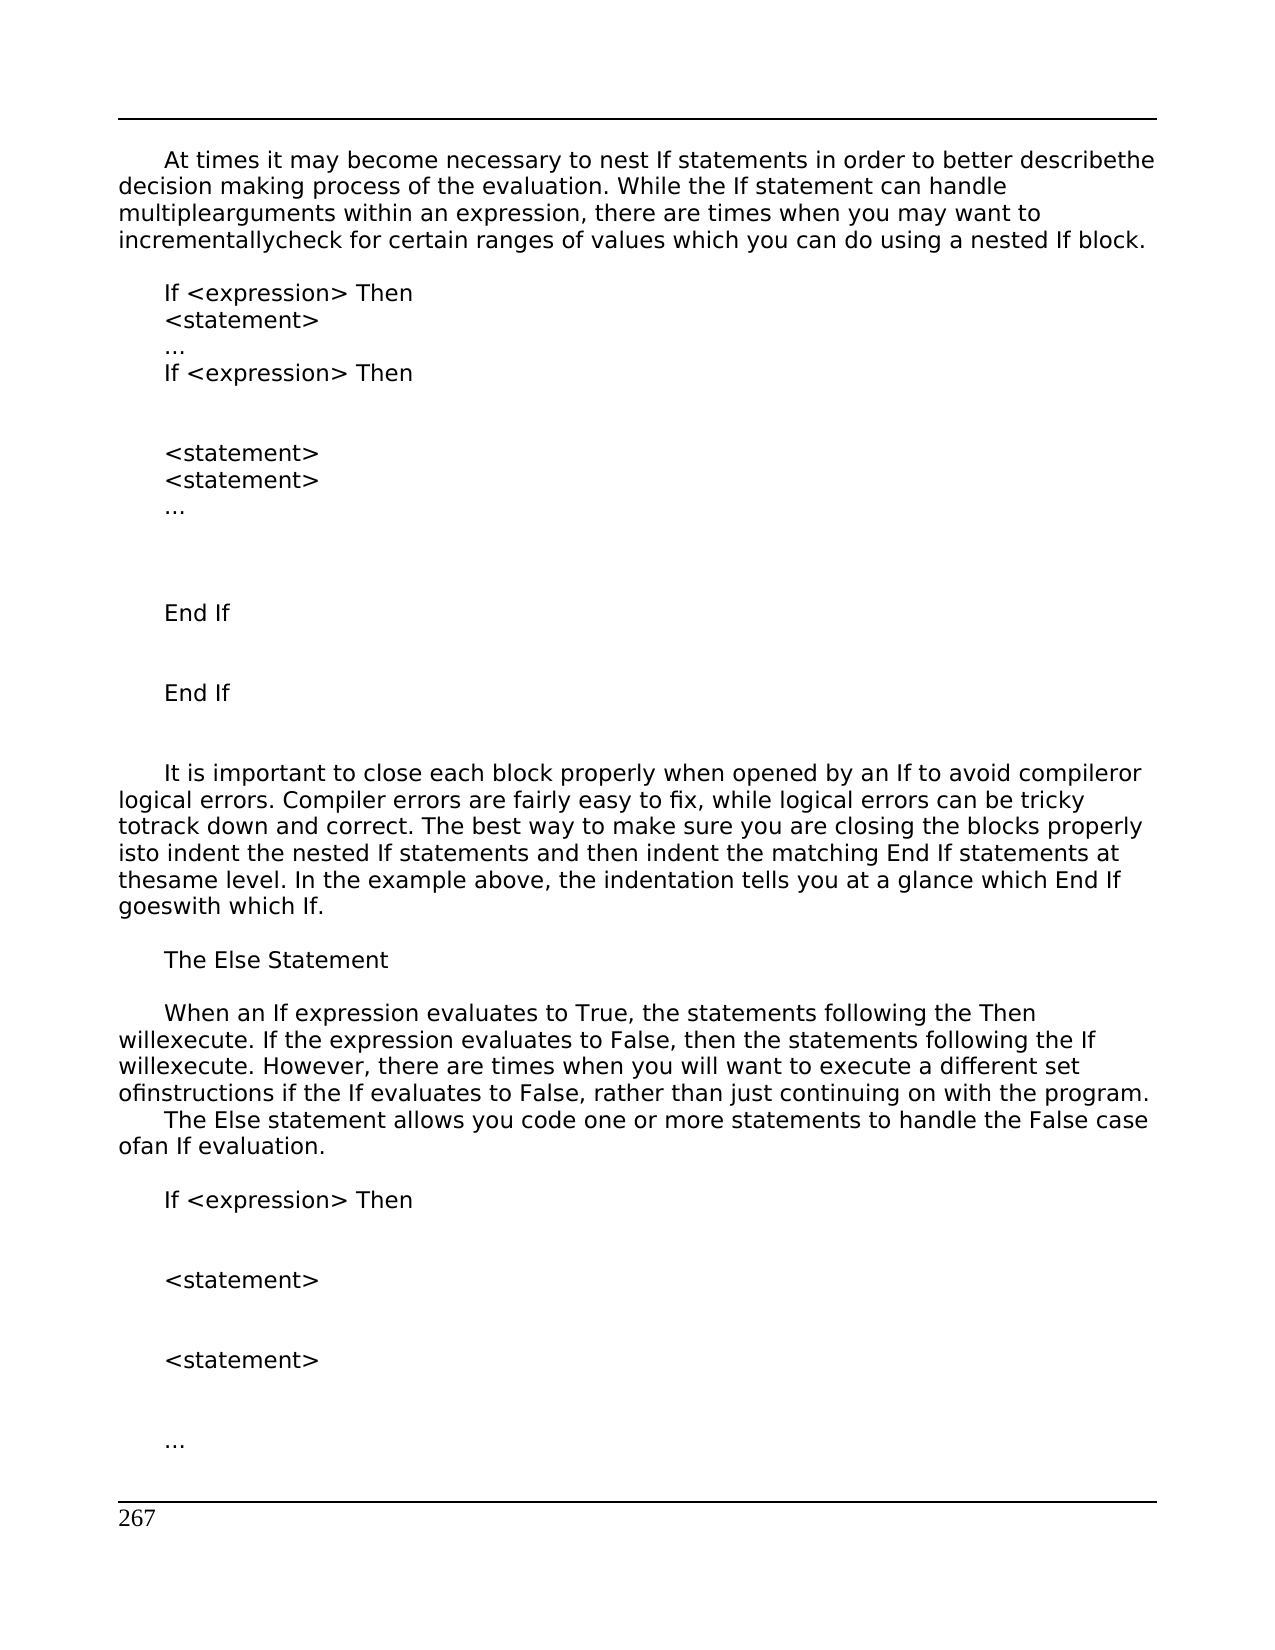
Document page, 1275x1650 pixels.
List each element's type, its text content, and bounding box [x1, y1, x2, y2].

text The Else statement allows you code one or more statements to handle the False case ofan If evaluation. [118, 1107, 1157, 1160]
text If <expression> Then [118, 1187, 1157, 1213]
text <statement> [118, 1267, 1157, 1293]
text At times it may become necessary to nest If statements in order to better describethe decision making process of the evaluation. While the If statement can handle multiplearguments within an expression, there are times when you may want to incrementallycheck for certain ranges of values which you can do using a nested If block. [118, 147, 1157, 253]
text <statement> [118, 307, 1157, 333]
text <statement> [118, 1347, 1157, 1373]
text The Else Statement [118, 947, 1157, 973]
text <statement> [118, 467, 1157, 493]
text It is important to close each block properly when opened by an If to avoid compileror logical errors. Compiler errors are fairly easy to fix, while logical errors can be tricky totrack down and correct. The best way to make sure you are closing the blocks properly isto indent the nested If statements and then indent the matching End If statements at thesame level. In the example above, the indentation tells you at a glance which End If goeswith which If. [118, 760, 1157, 920]
text If <expression> Then [118, 360, 1157, 387]
text If <expression> Then [118, 280, 1157, 307]
text ... [118, 333, 1157, 360]
text End If [118, 680, 1157, 707]
text ... [118, 493, 1157, 520]
text ... [118, 1427, 1157, 1453]
text When an If expression evaluates to True, the statements following the Then willexecute. If the expression evaluates to False, then the statements following the If willexecute. However, there are times when you will want to execute a different set ofinstructions if the If evaluates to False, rather than just continuing on with the program. [118, 1000, 1157, 1107]
text <statement> [118, 440, 1157, 467]
text End If [118, 600, 1157, 627]
